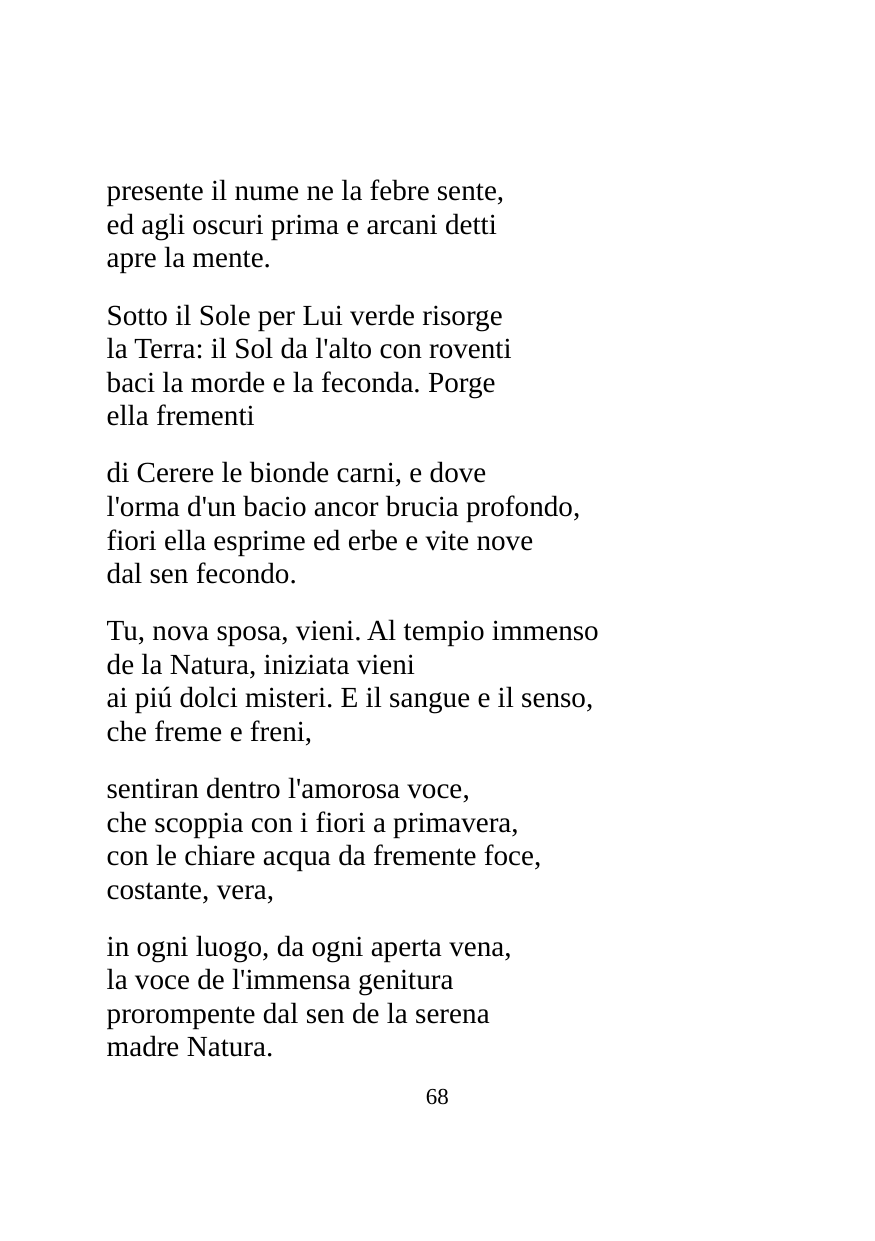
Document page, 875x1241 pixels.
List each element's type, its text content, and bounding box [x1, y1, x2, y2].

text Sotto il Sole per Lui verde risorge [106, 298, 768, 331]
text baci la morde e la feconda. Porge [106, 365, 768, 398]
text la Terra: il Sol da l'alto con roventi [106, 331, 768, 365]
text la voce de l'immensa genitura [106, 962, 768, 996]
text presente il nume ne la febre sente, [106, 173, 768, 207]
text con le chiare acqua da fremente foce, [106, 838, 768, 872]
text di Cerere le bionde carni, e dove [106, 456, 768, 489]
text l'orma d'un bacio ancor brucia profondo, [106, 489, 768, 523]
text prorompente dal sen de la serena [106, 996, 768, 1029]
text in ogni luogo, da ogni aperta vena, [106, 929, 768, 962]
text sentiran dentro l'amorosa voce, [106, 771, 768, 805]
text costante, vera, [106, 872, 768, 905]
text dal sen fecondo. [106, 556, 768, 590]
text apre la mente. [106, 241, 768, 274]
text ed agli oscuri prima e arcani detti [106, 207, 768, 241]
text Tu, nova sposa, vieni. Al tempio immenso [106, 613, 768, 647]
text de la Natura, iniziata vieni [106, 647, 768, 680]
text madre Natura. [106, 1029, 768, 1063]
text fiori ella esprime ed erbe e vite nove [106, 523, 768, 556]
text che freme e freni, [106, 714, 768, 747]
text ai piú dolci misteri. E il sangue e il senso, [106, 680, 768, 714]
text che scoppia con i fiori a primavera, [106, 805, 768, 838]
text ella frementi [106, 398, 768, 432]
